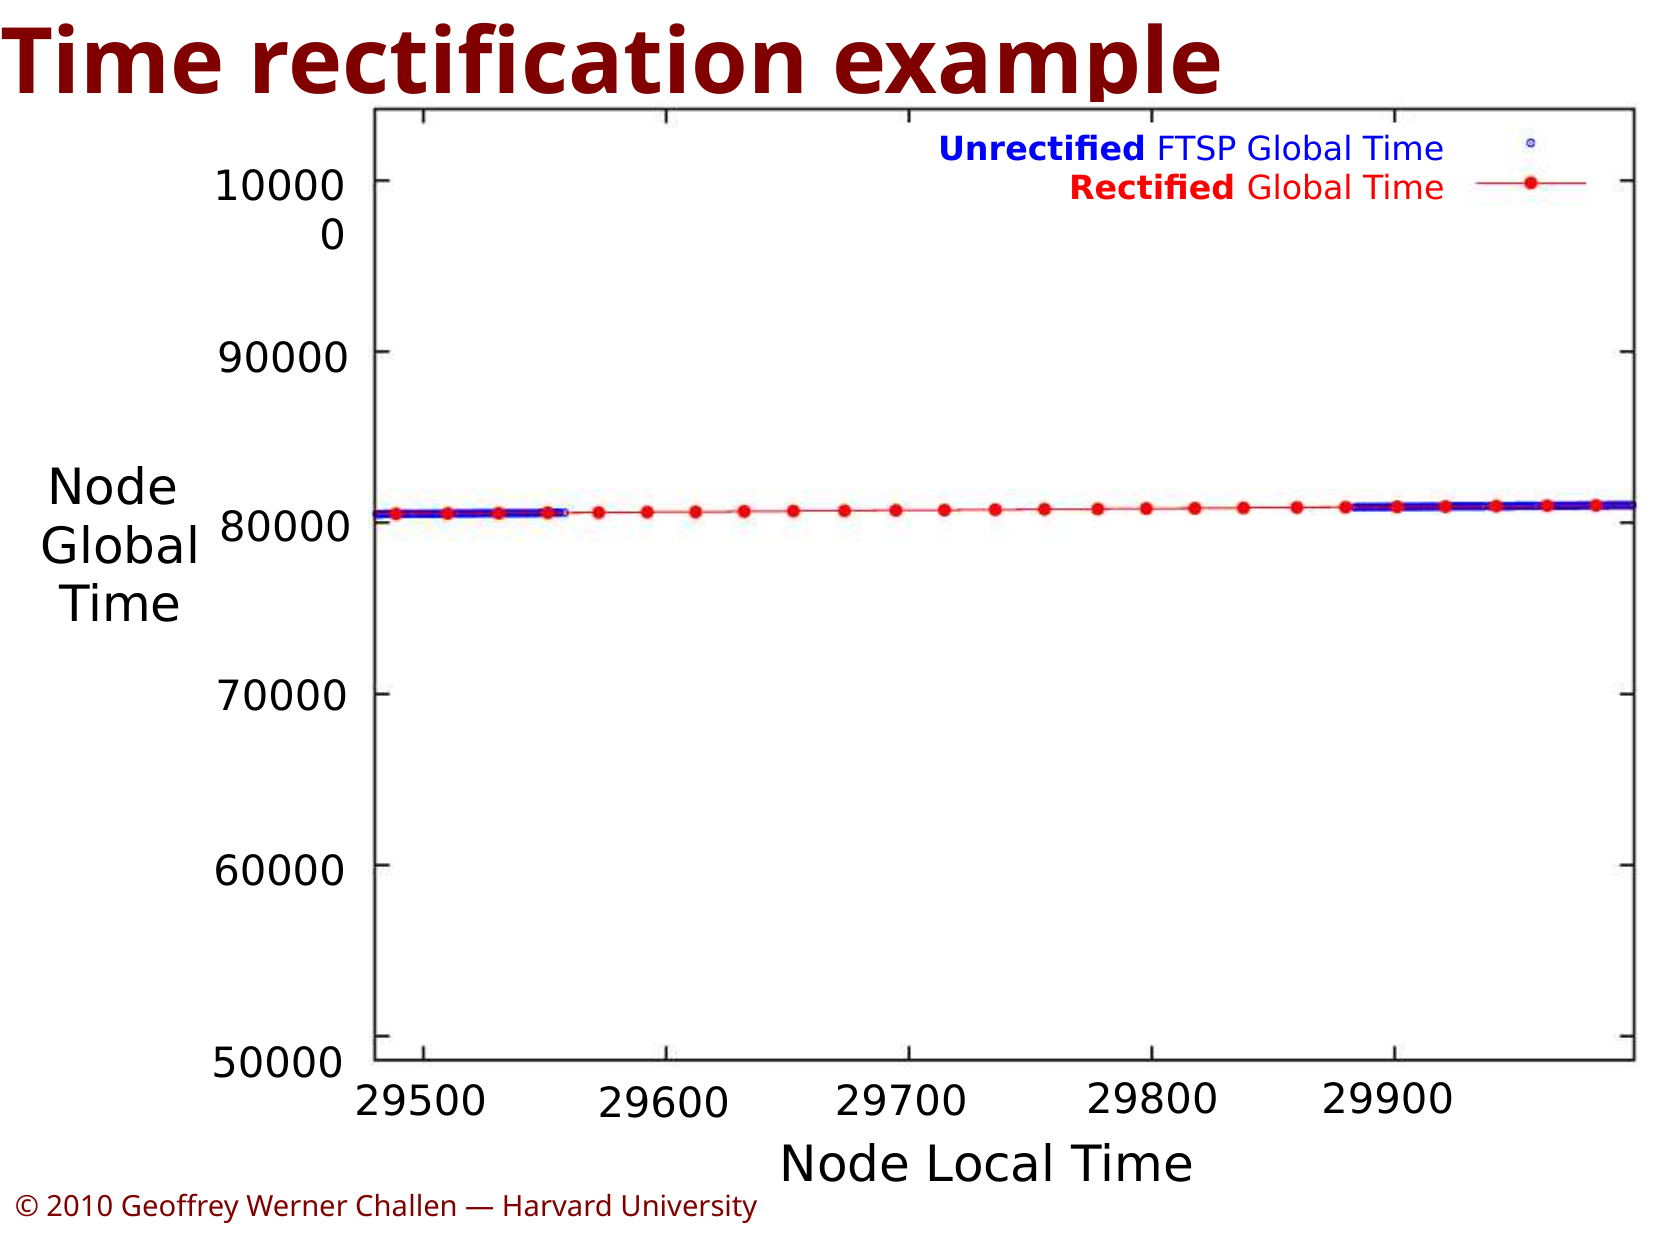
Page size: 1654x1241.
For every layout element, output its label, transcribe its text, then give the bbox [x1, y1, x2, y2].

text_box 29600 [577, 1071, 751, 1135]
picture [368, 102, 1640, 1067]
text_box 90000 [191, 325, 365, 390]
text_box 29500 [333, 1069, 508, 1133]
text_box 60000 [187, 839, 361, 903]
text_box Node Local Time [729, 1127, 1245, 1201]
text_box 80000 [193, 495, 367, 559]
text_box 29800 [1065, 1067, 1239, 1131]
text_box 70000 [189, 664, 363, 728]
text_box Unrectified FTSP Global Time Rectified Global Time [897, 122, 1460, 233]
text_box Node Global Time [21, 450, 220, 641]
text_box 100000 [187, 154, 361, 267]
text_box 50000 [185, 1031, 359, 1096]
text_box 29700 [814, 1069, 988, 1133]
title Time rectification example [0, 0, 1654, 117]
text_box 29900 [1301, 1067, 1475, 1131]
